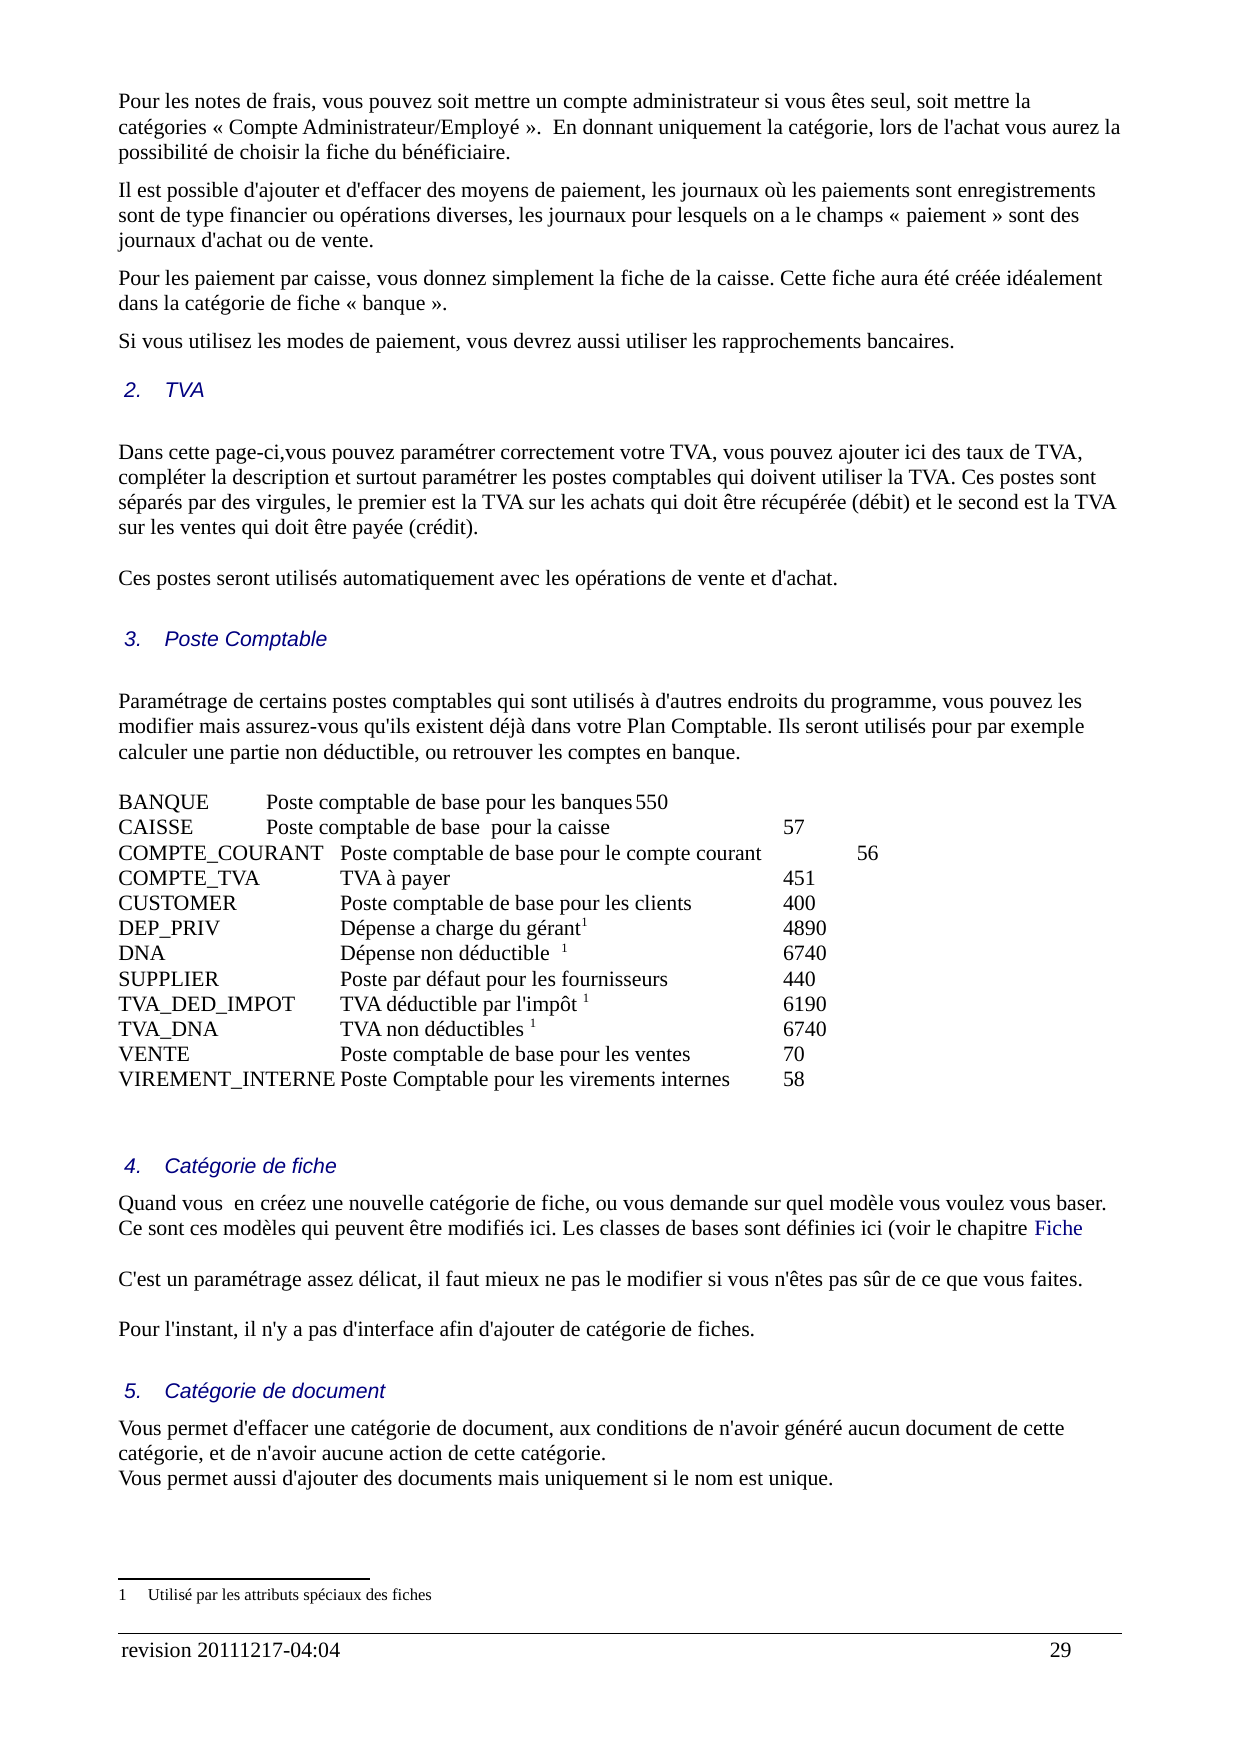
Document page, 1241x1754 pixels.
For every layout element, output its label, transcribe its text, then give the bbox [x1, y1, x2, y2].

text CUSTOMER Poste comptable de base pour les clients 400 [118, 890, 1122, 915]
subtitle Catégorie de fiche [118, 1154, 1122, 1178]
text Il est possible d'ajouter et d'effacer des moyens de paiement, les journaux où les paiements sont enregistrements sont de type financier ou opérations diverses, les journaux pour lesquels on a le champs « paiement » sont des journaux d'achat ou de vente. [118, 177, 1122, 252]
subtitle Catégorie de document [118, 1378, 1122, 1403]
text Si vous utilisez les modes de paiement, vous devrez aussi utiliser les rapprochements bancaires. [118, 328, 1122, 353]
subtitle Poste Comptable [118, 627, 1122, 651]
text CAISSE Poste comptable de base pour la caisse 57 [118, 814, 1122, 839]
text Utilisé par les attributs spéciaux des fiches [118, 1585, 1122, 1604]
text Paramétrage de certains postes comptables qui sont utilisés à d'autres endroits du programme, vous pouvez les modifier mais assurez-vous qu'ils existent déjà dans votre Plan Comptable. Ils seront utilisés pour par exemple calculer une partie non déductible, ou retrouver les comptes en banque. [118, 688, 1122, 764]
text VENTE Poste comptable de base pour les ventes 70 [118, 1041, 1122, 1066]
subtitle TVA [118, 377, 1122, 402]
text BANQUE Poste comptable de base pour les banques 550 [118, 789, 1122, 814]
text COMPTE_COURANT Poste comptable de base pour le compte courant 56 [118, 839, 1122, 865]
text C'est un paramétrage assez délicat, il faut mieux ne pas le modifier si vous n'êtes pas sûr de ce que vous faites. [118, 1266, 1122, 1291]
text TVA_DNA TVA non déductibles 1 6740 [118, 1016, 1122, 1041]
text SUPPLIER Poste par défaut pour les fournisseurs 440 [118, 966, 1122, 991]
text Quand vous en créez une nouvelle catégorie de fiche, ou vous demande sur quel modèle vous voulez vous baser. Ce sont ces modèles qui peuvent être modifiés ici. Les classes de bases sont définies ici (voir le chapitre Fiche [118, 1190, 1122, 1241]
text Vous permet d'effacer une catégorie de document, aux conditions de n'avoir généré aucun document de cette catégorie, et de n'avoir aucune action de cette catégorie. [118, 1414, 1122, 1465]
text DEP_PRIV Dépense a charge du gérant 4890 [118, 915, 1122, 940]
text VIREMENT_INTERNE Poste Comptable pour les virements internes 58 [118, 1066, 1122, 1092]
text Pour l'instant, il n'y a pas d'interface afin d'ajouter de catégorie de fiches. [118, 1316, 1122, 1341]
text Pour les paiement par caisse, vous donnez simplement la fiche de la caisse. Cette fiche aura été créée idéalement dans la catégorie de fiche « banque ». [118, 265, 1122, 315]
text Ces postes seront utilisés automatiquement avec les opérations de vente et d'achat. [118, 565, 1122, 590]
text Pour les notes de frais, vous pouvez soit mettre un compte administrateur si vous êtes seul, soit mettre la catégories « Compte Administrateur/Employé ». En donnant uniquement la catégorie, lors de l'achat vous aurez la possibilité de choisir la fiche du bénéficiaire. [118, 88, 1122, 164]
text DNA Dépense non déductible 1 6740 [118, 940, 1122, 966]
text Dans cette page-ci,vous pouvez paramétrer correctement votre TVA, vous pouvez ajouter ici des taux de TVA, compléter la description et surtout paramétrer les postes comptables qui doivent utiliser la TVA. Ces postes sont séparés par des virgules, le premier est la TVA sur les achats qui doit être récupérée (débit) et le second est la TVA sur les ventes qui doit être payée (crédit). [118, 439, 1122, 539]
text COMPTE_TVA TVA à payer 451 [118, 865, 1122, 890]
text TVA_DED_IMPOT TVA déductible par l'impôt 1 6190 [118, 991, 1122, 1016]
text Vous permet aussi d'ajouter des documents mais uniquement si le nom est unique. [118, 1465, 1122, 1490]
